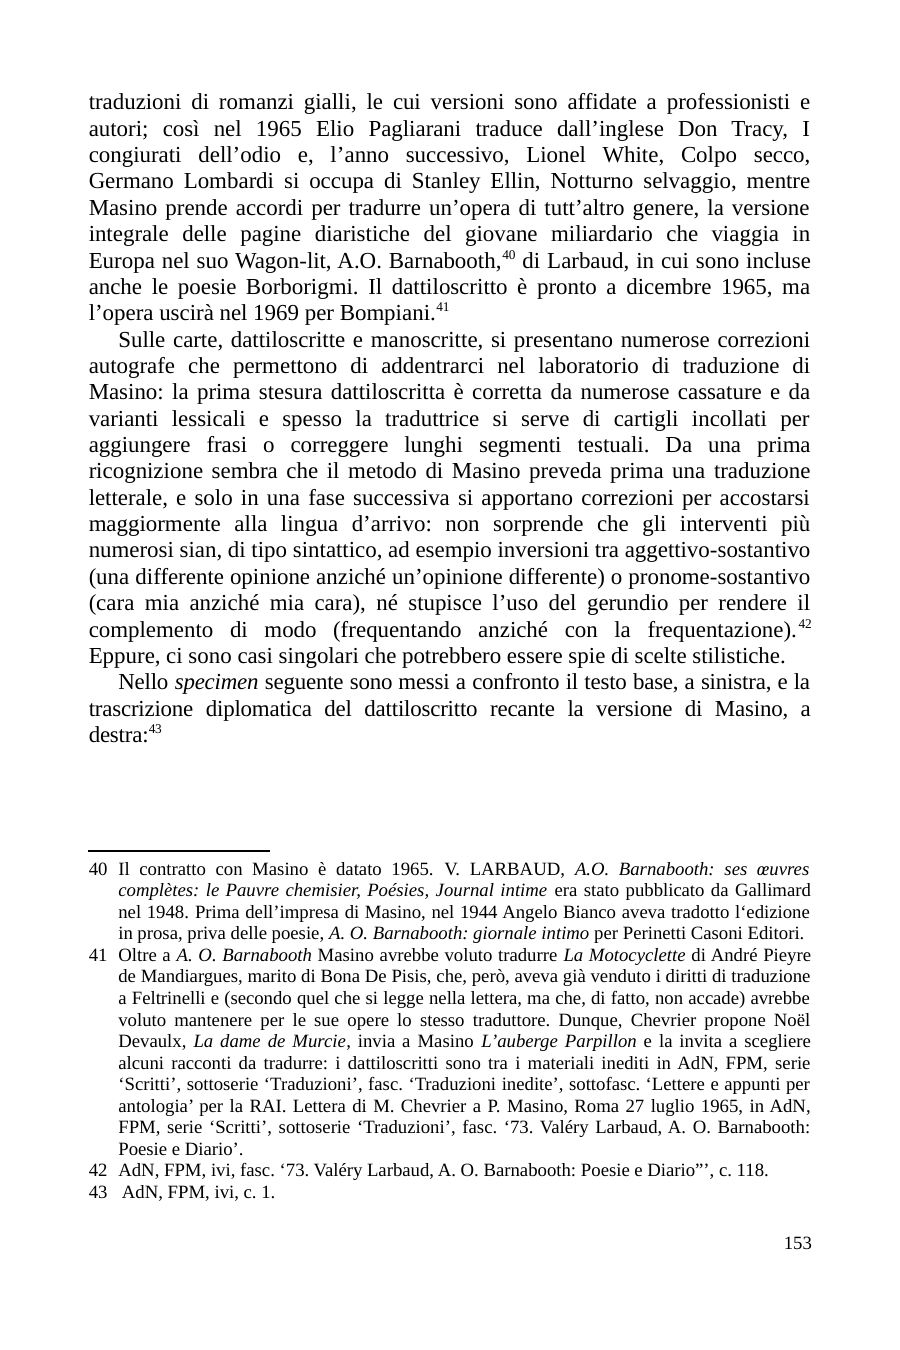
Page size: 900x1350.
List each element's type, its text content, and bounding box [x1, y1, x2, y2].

text Sulle carte, dattiloscritte e manoscritte, si presentano numerose correzioni autografe che permettono di addentrarci nel laboratorio di traduzione di Masino: la prima stesura dattiloscritta è corretta da numerose cassature e da varianti lessicali e spesso la traduttrice si serve di cartigli incollati per aggiungere frasi o correggere lunghi segmenti testuali. Da una prima ricognizione sembra che il metodo di Masino preveda prima una traduzione letterale, e solo in una fase successiva si apportano correzioni per accostarsi maggiormente alla lingua d’arrivo: non sorprende che gli interventi più numerosi sian, di tipo sintattico, ad esempio inversioni tra aggettivo-sostantivo (una differente opinione anziché un’opinione differente) o pronome-sostantivo (cara mia anziché mia cara), né stupisce l’uso del gerundio per rendere il complemento di modo (frequentando anziché con la frequentazione). Eppure, ci sono casi singolari che potrebbero essere spie di scelte stilistiche. [88, 326, 811, 668]
text AdN, FPM, ivi, fasc. ‘73. Valéry Larbaud, A. O. Barnabooth: Poesie e Diario”’, c. 118. [88, 1159, 811, 1181]
text traduzioni di romanzi gialli, le cui versioni sono affidate a professionisti e autori; così nel 1965 Elio Pagliarani traduce dall’inglese Don Tracy, I congiurati dell’odio e, l’anno successivo, Lionel White, Colpo secco, Germano Lombardi si occupa di Stanley Ellin, Notturno selvaggio, mentre Masino prende accordi per tradurre un’opera di tutt’altro genere, la versione integrale delle pagine diaristiche del giovane miliardario che viaggia in Europa nel suo Wagon-lit, A.O. Barnabooth, di Larbaud, in cui sono incluse anche le poesie Borborigmi. Il dattiloscritto è pronto a dicembre 1965, ma l’opera uscirà nel 1969 per Bompiani. [88, 88, 811, 326]
text AdN, FPM, ivi, c. 1. [88, 1181, 811, 1202]
text Il contratto con Masino è datato 1965. V. LARBAUD, A.O. Barnabooth: ses œuvres complètes: le Pauvre chemisier, Poésies, Journal intime era stato pubblicato da Gallimard nel 1948. Prima dell’impresa di Masino, nel 1944 Angelo Bianco aveva tradotto l‘edizione in prosa, priva delle poesie, A. O. Barnabooth: giornale intimo per Perinetti Casoni Editori. [88, 857, 811, 944]
text Oltre a A. O. Barnabooth Masino avrebbe voluto tradurre La Motocyclette di André Pieyre de Mandiargues, marito di Bona De Pisis, che, però, aveva già venduto i diritti di traduzione a Feltrinelli e (secondo quel che si legge nella lettera, ma che, di fatto, non accade) avrebbe voluto mantenere per le sue opere lo stesso traduttore. Dunque, Chevrier propone Noël Devaulx, La dame de Murcie, invia a Masino L’auberge Parpillon e la invita a scegliere alcuni racconti da tradurre: i dattiloscritti sono tra i materiali inediti in AdN, FPM, serie ‘Scritti’, sottoserie ‘Traduzioni’, fasc. ‘Traduzioni inedite’, sottofasc. ‘Lettere e appunti per antologia’ per la RAI. Lettera di M. Chevrier a P. Masino, Roma 27 luglio 1965, in AdN, FPM, serie ‘Scritti’, sottoserie ‘Traduzioni’, fasc. ‘73. Valéry Larbaud, A. O. Barnabooth: Poesie e Diario’. [88, 944, 811, 1159]
text Nello specimen seguente sono messi a confronto il testo base, a sinistra, e la trascrizione diplomatica del dattiloscritto recante la versione di Masino, a destra: [88, 668, 811, 747]
